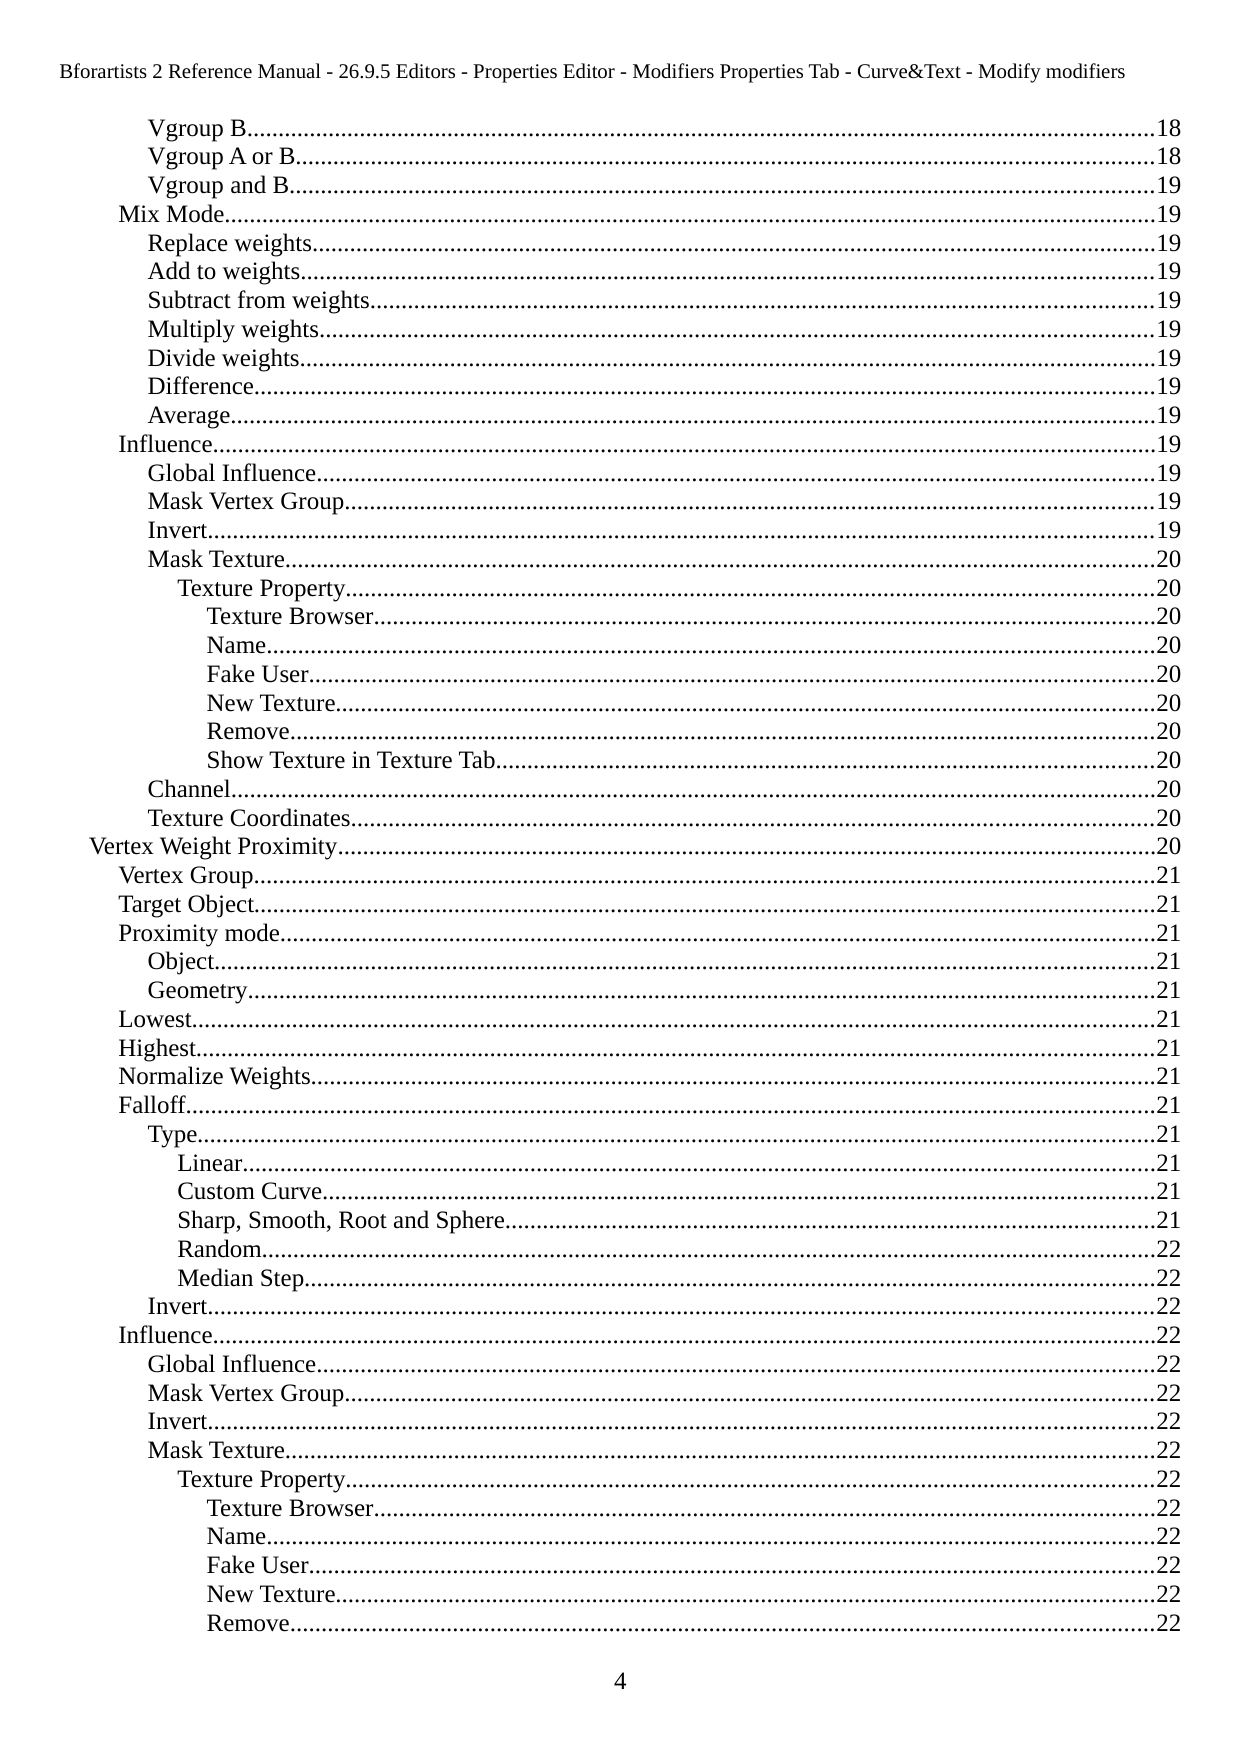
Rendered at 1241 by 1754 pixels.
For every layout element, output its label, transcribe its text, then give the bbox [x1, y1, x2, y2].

text Median Step 22 [177, 1263, 1181, 1291]
text Name 22 [206, 1521, 1181, 1550]
text Divide weights 19 [147, 343, 1181, 371]
text Invert 22 [147, 1291, 1181, 1320]
text Difference 19 [147, 371, 1181, 400]
text Name 20 [206, 630, 1181, 659]
text Subtract from weights 19 [147, 285, 1181, 314]
text Fake User 20 [206, 659, 1181, 688]
text Normalize Weights 21 [118, 1061, 1181, 1090]
text New Texture 22 [206, 1579, 1181, 1608]
text Type 21 [147, 1119, 1181, 1148]
text Multiply weights 19 [147, 314, 1181, 343]
text Linear 21 [177, 1148, 1181, 1176]
text Replace weights 19 [147, 228, 1181, 256]
text Texture Browser 22 [206, 1493, 1181, 1521]
text Average 19 [147, 400, 1181, 429]
text Show Texture in Texture Tab 20 [206, 745, 1181, 774]
text New Texture 20 [206, 688, 1181, 716]
text Fake User 22 [206, 1550, 1181, 1579]
text Sharp, Smooth, Root and Sphere 21 [177, 1205, 1181, 1234]
text Add to weights 19 [147, 256, 1181, 285]
text Vertex Weight Proximity 20 [88, 831, 1181, 860]
text Remove 20 [206, 716, 1181, 745]
text Lowest 21 [118, 1004, 1181, 1033]
text Channel 20 [147, 774, 1181, 803]
text Random 22 [177, 1234, 1181, 1263]
text Vgroup and B 19 [147, 170, 1181, 199]
text Mask Texture 22 [147, 1435, 1181, 1464]
text Influence 22 [118, 1320, 1181, 1349]
text Falloff 21 [118, 1090, 1181, 1119]
text Mix Mode 19 [118, 199, 1181, 228]
text Global Influence 22 [147, 1349, 1181, 1378]
text Object 21 [147, 946, 1181, 975]
text Highest 21 [118, 1033, 1181, 1061]
text Invert 22 [147, 1406, 1181, 1435]
text Texture Browser 20 [206, 601, 1181, 630]
text Texture Property 20 [177, 573, 1181, 601]
text Global Influence 19 [147, 458, 1181, 486]
text Mask Vertex Group 22 [147, 1378, 1181, 1406]
text Target Object 21 [118, 889, 1181, 918]
text Proximity mode 21 [118, 918, 1181, 946]
text Mask Texture 20 [147, 544, 1181, 573]
text Invert 19 [147, 515, 1181, 544]
text Influence 19 [118, 429, 1181, 458]
text Mask Vertex Group 19 [147, 486, 1181, 515]
text Texture Property 22 [177, 1464, 1181, 1493]
text Custom Curve 21 [177, 1176, 1181, 1205]
text Remove 22 [206, 1608, 1181, 1636]
text Vgroup A or B 18 [147, 141, 1181, 170]
text Vertex Group 21 [118, 860, 1181, 889]
text Vgroup B 18 [147, 113, 1181, 141]
text Geometry 21 [147, 975, 1181, 1004]
text Texture Coordinates 20 [147, 803, 1181, 831]
